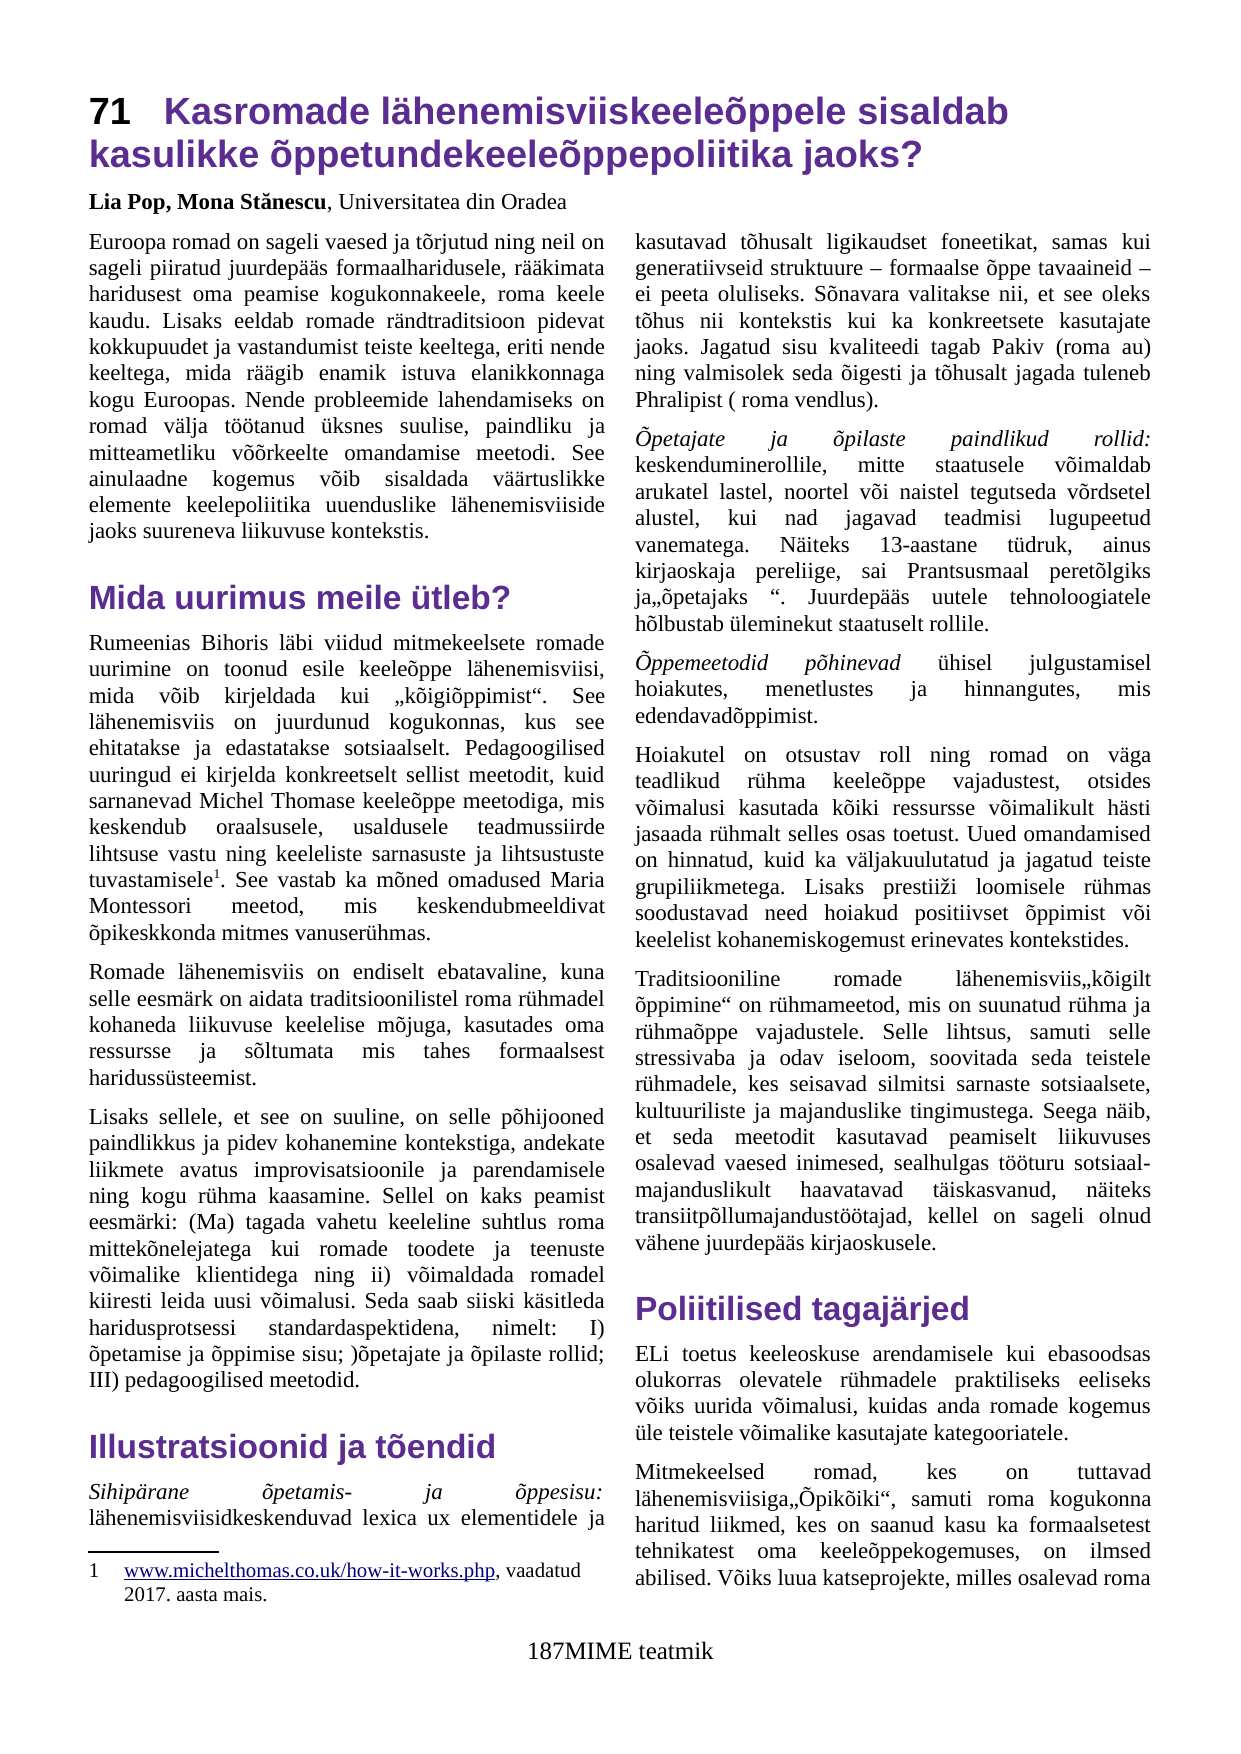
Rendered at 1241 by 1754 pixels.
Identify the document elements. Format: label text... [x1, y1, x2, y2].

subtitle Mida uurimus meile ütleb? [88, 578, 605, 616]
text Euroopa romad on sageli vaesed ja tõrjutud ning neil on sageli piiratud juurdepääs formaalharidusele, rääkimata haridusest oma peamise kogukonnakeele, roma keele kaudu. Lisaks eeldab romade rändtraditsioon pidevat kokkupuudet ja vastandumist teiste keeltega, eriti nende keeltega, mida räägib enamik istuva elanikkonnaga kogu Euroopas. Nende probleemide lahendamiseks on romad välja töötanud üksnes suulise, paindliku ja mitteametliku võõrkeelte omandamise meetodi. See ainulaadne kogemus võib sisaldada väärtuslikke elemente keelepoliitika uuenduslike lähenemisviiside jaoks suureneva liikuvuse kontekstis. [88, 228, 605, 544]
subtitle Kasromade lähenemisviiskeeleõppele sisaldab kasulikke õppetundekeeleõppepoliitika jaoks? [88, 88, 1152, 176]
text Mitmekeelsed romad, kes on tuttavad lähenemisviisiga„Õpikõiki“, samuti roma kogukonna haritud liikmed, kes on saanud kasu ka formaalsetest tehnikatest oma keeleõppekogemuses, on ilmsed abilised. Võiks luua katseprojekte, milles osalevad roma [635, 1458, 1152, 1590]
subtitle Illustratsioonid ja tõendid [88, 1427, 605, 1465]
text ELi toetus keeleoskuse arendamisele kui ebasoodsas olukorras olevatele rühmadele praktiliseks eeliseks võiks uurida võimalusi, kuidas anda romade kogemus üle teistele võimalike kasutajate kategooriatele. [635, 1340, 1152, 1445]
text Traditsiooniline romade lähenemisviis„kõigilt õppimine“ on rühmameetod, mis on suunatud rühma ja rühmaõppe vajadustele. Selle lihtsus, samuti selle stressivaba ja odav iseloom, soovitada seda teistele rühmadele, kes seisavad silmitsi sarnaste sotsiaalsete, kultuuriliste ja majanduslike tingimustega. Seega näib, et seda meetodit kasutavad peamiselt liikuvuses osalevad vaesed inimesed, sealhulgas tööturu sotsiaal-majanduslikult haavatavad täiskasvanud, näiteks transiitpõllumajandustöötajad, kellel on sageli olnud vähene juurdepääs kirjaoskusele. [635, 965, 1152, 1255]
text Sihipärane õpetamis- ja õppesisu: lähenemisviisidkeskenduvad lexica ux elementidele ja [88, 1478, 605, 1531]
text Hoiakutel on otsustav roll ning romad on väga teadlikud rühma keeleõppe vajadustest, otsides võimalusi kasutada kõiki ressursse võimalikult hästi jasaada rühmalt selles osas toetust. Uued omandamised on hinnatud, kuid ka väljakuulutatud ja jagatud teiste grupiliikmetega. Lisaks prestiiži loomisele rühmas soodustavad need hoiakud positiivset õppimist või keelelist kohanemiskogemust erinevates kontekstides. [635, 741, 1152, 952]
text Romade lähenemisviis on endiselt ebatavaline, kuna selle eesmärk on aidata traditsioonilistel roma rühmadel kohaneda liikuvuse keelelise mõjuga, kasutades oma ressursse ja sõltumata mis tahes formaalsest haridussüsteemist. [88, 958, 605, 1090]
text Lia Pop, Mona Stănescu, Universitatea din Oradea [88, 188, 1152, 215]
text Õpetajate ja õpilaste paindlikud rollid: keskenduminerollile, mitte staatusele võimaldab arukatel lastel, noortel või naistel tegutseda võrdsetel alustel, kui nad jagavad teadmisi lugupeetud vanematega. Näiteks 13-aastane tüdruk, ainus kirjaoskaja pereliige, sai Prantsusmaal peretõlgiks ja„õpetajaks “. Juurdepääs uutele tehnoloogiatele hõlbustab üleminekut staatuselt rollile. [635, 425, 1152, 636]
text www.michelthomas.co.uk/how-it-works.php, vaadatud 2017. aasta mais. [88, 1558, 605, 1606]
text Lisaks sellele, et see on suuline, on selle põhijooned paindlikkus ja pidev kohanemine kontekstiga, andekate liikmete avatus improvisatsioonile ja parendamisele ning kogu rühma kaasamine. Sellel on kaks peamist eesmärki: (Ma) tagada vahetu keeleline suhtlus roma mittekõnelejatega kui romade toodete ja teenuste võimalike klientidega ning ii) võimaldada romadel kiiresti leida uusi võimalusi. Seda saab siiski käsitleda haridusprotsessi standardaspektidena, nimelt: I) õpetamise ja õppimise sisu; )õpetajate ja õpilaste rollid; III) pedagoogilised meetodid. [88, 1103, 605, 1393]
subtitle Poliitilised tagajärjed [635, 1289, 1152, 1327]
text Õppemeetodid põhinevad ühisel julgustamisel hoiakutes, menetlustes ja hinnangutes, mis edendavadõppimist. [635, 649, 1152, 728]
text Rumeenias Bihoris läbi viidud mitmekeelsete romade uurimine on toonud esile keeleõppe lähenemisviisi, mida võib kirjeldada kui „kõigiõppimist“. See lähenemisviis on juurdunud kogukonnas, kus see ehitatakse ja edastatakse sotsiaalselt. Pedagoogilised uuringud ei kirjelda konkreetselt sellist meetodit, kuid sarnanevad Michel Thomase keeleõppe meetodiga, mis keskendub oraalsusele, usaldusele teadmussiirde lihtsuse vastu ning keeleliste sarnasuste ja lihtsustuste tuvastamisele. See vastab ka mõned omadused Maria Montessori meetod, mis keskendubmeeldivat õpikeskkonda mitmes vanuserühmas. [88, 629, 605, 945]
text kasutavad tõhusalt ligikaudset foneetikat, samas kui generatiivseid struktuure – formaalse õppe tavaaineid – ei peeta oluliseks. Sõnavara valitakse nii, et see oleks tõhus nii kontekstis kui ka konkreetsete kasutajate jaoks. Jagatud sisu kvaliteedi tagab Pakiv (roma au) ning valmisolek seda õigesti ja tõhusalt jagada tuleneb Phralipist ( roma vendlus). [635, 228, 1152, 412]
